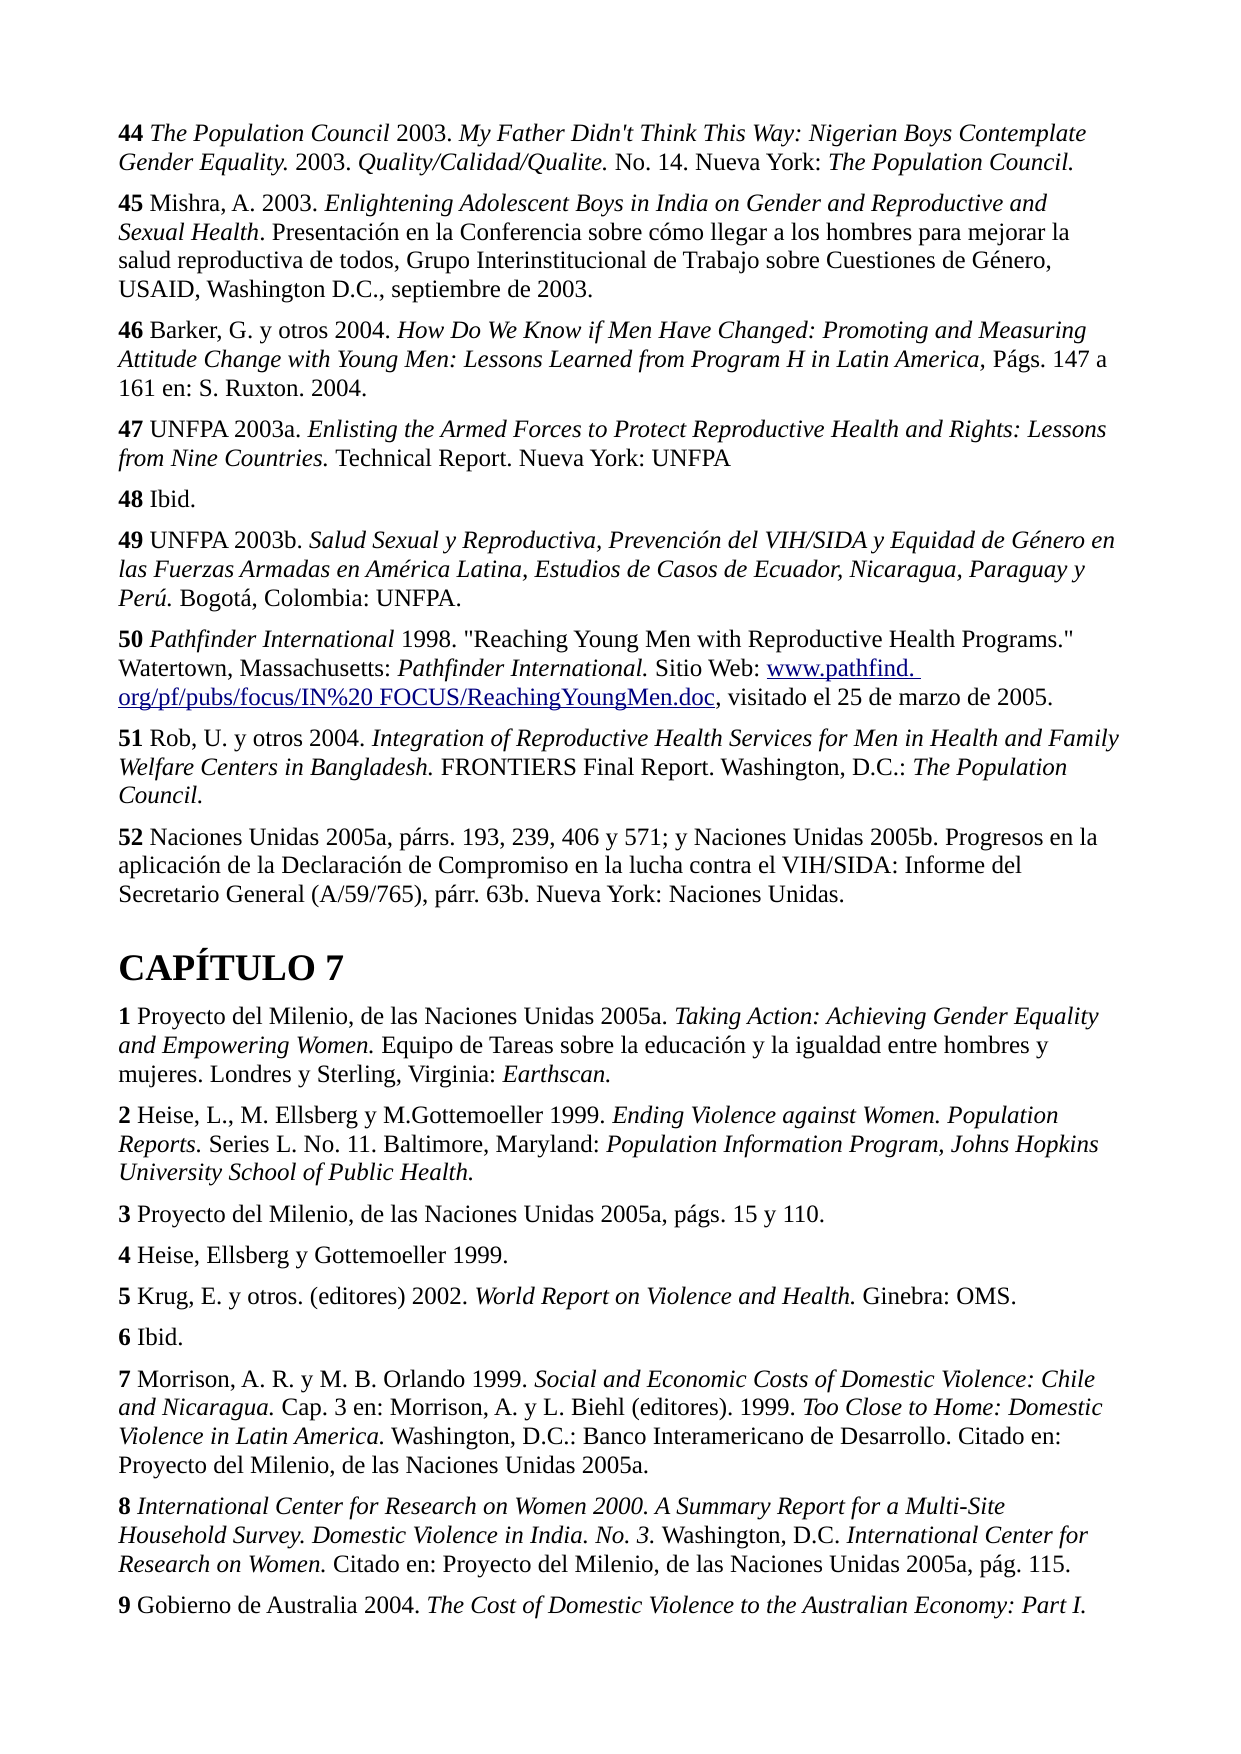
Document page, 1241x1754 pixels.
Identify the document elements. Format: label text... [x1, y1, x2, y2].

text 1 Proyecto del Milenio, de las Naciones Unidas 2005a. Taking Action: Achieving Gender Equality and Empowering Women. Equipo de Tareas sobre la educación y la igualdad entre hombres y mujeres. Londres y Sterling, Virginia: Earthscan. [118, 1001, 1122, 1087]
text 2 Heise, L., M. Ellsberg y M.Gottemoeller 1999. Ending Violence against Women. Population Reports. Series L. No. 11. Baltimore, Maryland: Population Information Program, Johns Hopkins University School of Public Health. [118, 1100, 1122, 1186]
text 46 Barker, G. y otros 2004. How Do We Know if Men Have Changed: Promoting and Measuring Attitude Change with Young Men: Lessons Learned from Program H in Latin America, Págs. 147 a 161 en: S. Ruxton. 2004. [118, 316, 1122, 402]
text 52 Naciones Unidas 2005a, párrs. 193, 239, 406 y 571; y Naciones Unidas 2005b. Progresos en la aplicación de la Declaración de Compromiso en la lucha contra el VIH/SIDA: Informe del Secretario General (A/59/765), párr. 63b. Nueva York: Naciones Unidas. [118, 822, 1122, 908]
text 5 Krug, E. y otros. (editores) 2002. World Report on Violence and Health. Ginebra: OMS. [118, 1281, 1122, 1310]
text 49 UNFPA 2003b. Salud Sexual y Reproductiva, Prevención del VIH/SIDA y Equidad de Género en las Fuerzas Armadas en América Latina, Estudios de Casos de Ecuador, Nicaragua, Paraguay y Perú. Bogotá, Colombia: UNFPA. [118, 526, 1122, 612]
text 48 Ibid. [118, 484, 1122, 513]
text 50 Pathfinder International 1998. "Reaching Young Men with Reproductive Health Programs." Watertown, Massachusetts: Pathfinder International. Sitio Web: www.pathfind. org/pf/pubs/focus/IN%20 FOCUS/ReachingYoungMen.doc, visitado el 25 de marzo de 2005. [118, 624, 1122, 711]
text 45 Mishra, A. 2003. Enlightening Adolescent Boys in India on Gender and Reproductive and Sexual Health. Presentación en la Conferencia sobre cómo llegar a los hombres para mejorar la salud reproductiva de todos, Grupo Interinstitucional de Trabajo sobre Cuestiones de Género, USAID, Washington D.C., septiembre de 2003. [118, 188, 1122, 303]
text 8 International Center for Research on Women 2000. A Summary Report for a Multi-Site Household Survey. Domestic Violence in India. No. 3. Washington, D.C. International Center for Research on Women. Citado en: Proyecto del Milenio, de las Naciones Unidas 2005a, pág. 115. [118, 1491, 1122, 1577]
text 51 Rob, U. y otros 2004. Integration of Reproductive Health Services for Men in Health and Family Welfare Centers in Bangladesh. FRONTIERS Final Report. Washington, D.C.: The Population Council. [118, 723, 1122, 809]
text 9 Gobierno de Australia 2004. The Cost of Domestic Violence to the Australian Economy: Part I. [118, 1590, 1122, 1619]
text 47 UNFPA 2003a. Enlisting the Armed Forces to Protect Reproductive Health and Rights: Lessons from Nine Countries. Technical Report. Nueva York: UNFPA [118, 414, 1122, 472]
subtitle CAPÍTULO 7 [118, 946, 1122, 989]
text 44 The Population Council 2003. My Father Didn't Think This Way: Nigerian Boys Contemplate Gender Equality. 2003. Quality/Calidad/Qualite. No. 14. Nueva York: The Population Council. [118, 118, 1122, 176]
text 4 Heise, Ellsberg y Gottemoeller 1999. [118, 1240, 1122, 1269]
text 6 Ibid. [118, 1322, 1122, 1351]
text 3 Proyecto del Milenio, de las Naciones Unidas 2005a, págs. 15 y 110. [118, 1199, 1122, 1227]
text 7 Morrison, A. R. y M. B. Orlando 1999. Social and Economic Costs of Domestic Violence: Chile and Nicaragua. Cap. 3 en: Morrison, A. y L. Biehl (editores). 1999. Too Close to Home: Domestic Violence in Latin America. Washington, D.C.: Banco Interamericano de Desarrollo. Citado en: Proyecto del Milenio, de las Naciones Unidas 2005a. [118, 1364, 1122, 1479]
